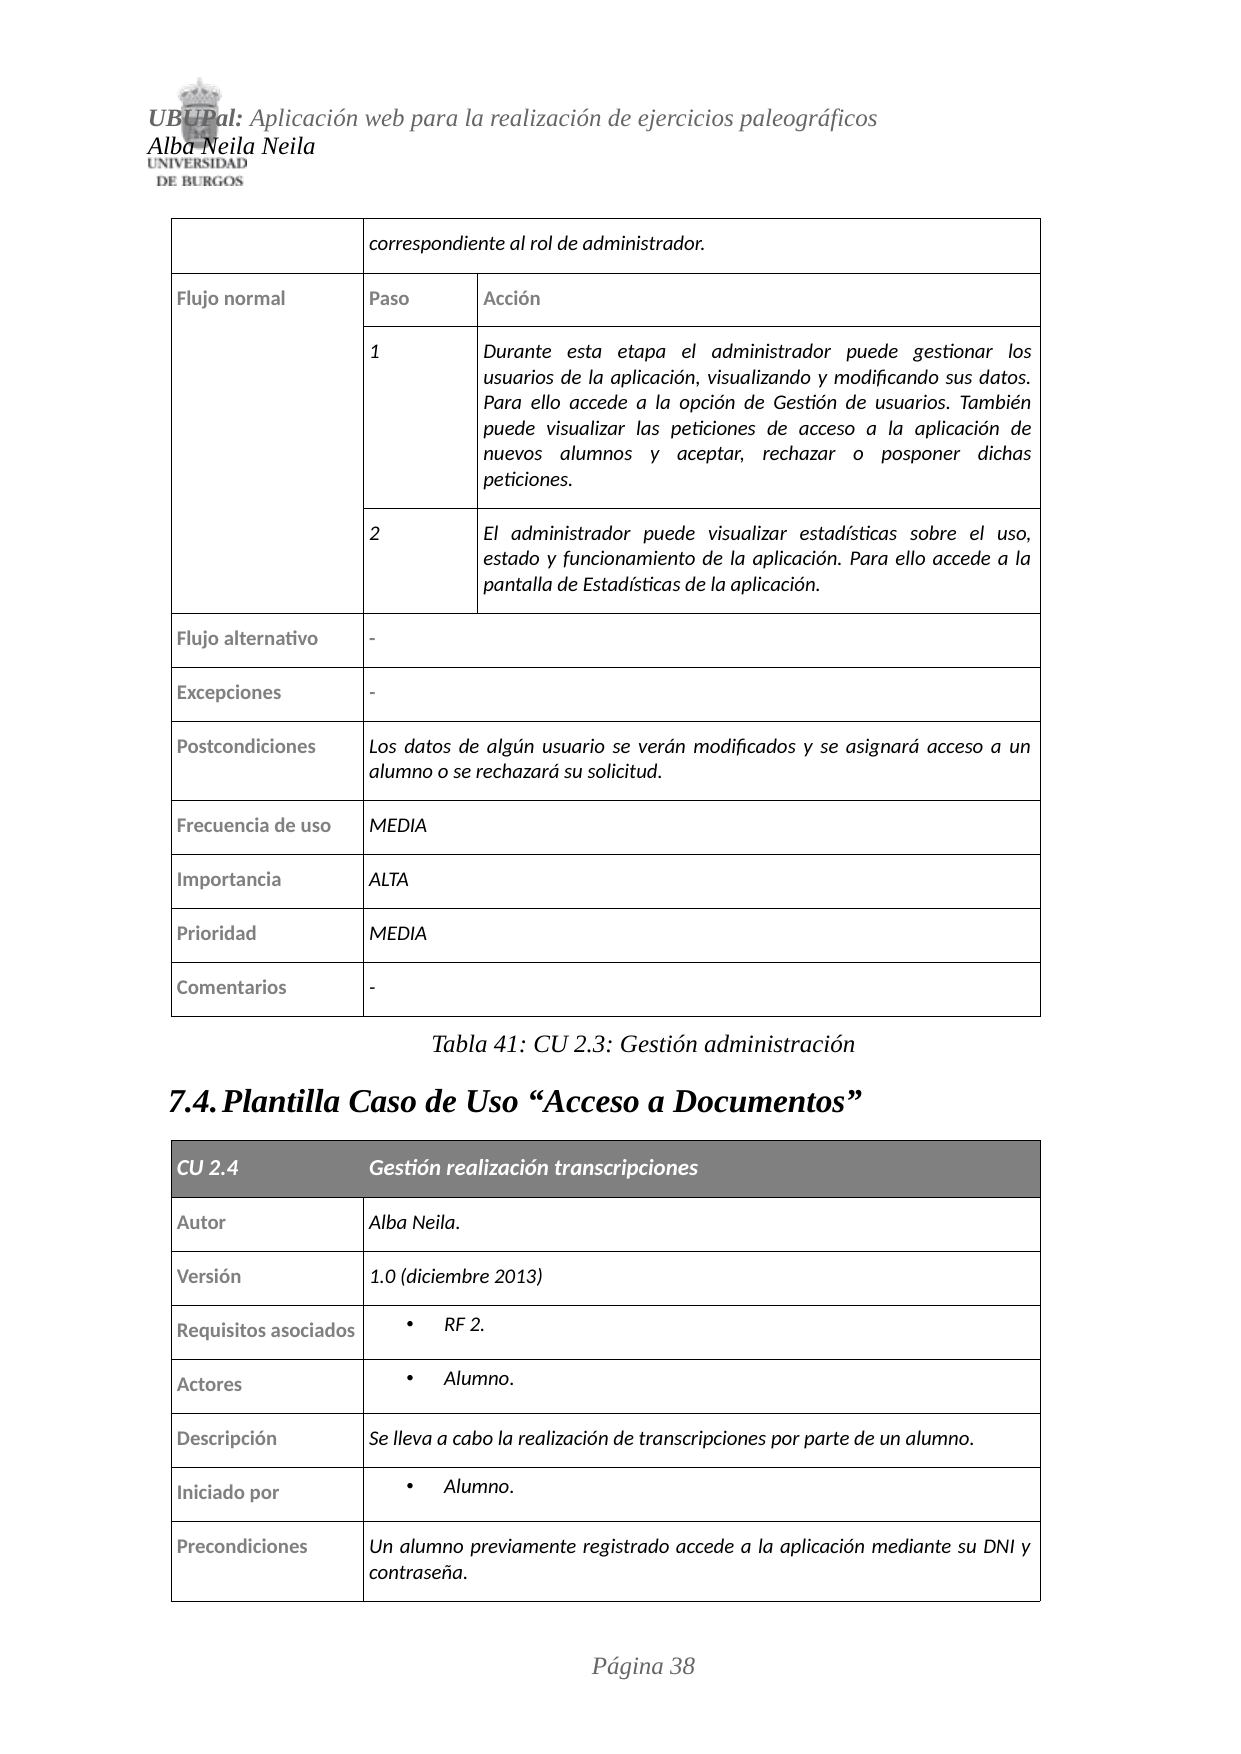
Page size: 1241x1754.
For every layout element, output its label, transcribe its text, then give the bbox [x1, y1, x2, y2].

table_cell Acción [478, 274, 1040, 326]
table_cell - [364, 668, 1040, 721]
table_cell Descripción [172, 1414, 363, 1467]
table_cell Alba Neila. [364, 1198, 1040, 1251]
picture [147, 77, 247, 186]
table_cell 2 [364, 509, 477, 612]
table_cell Comentarios [172, 963, 363, 1016]
subtitle Plantilla Caso de Uso “Acceso a Documentos” [159, 1081, 1063, 1120]
table_cell Iniciado por [172, 1468, 363, 1521]
table_cell - [364, 963, 1040, 1016]
table_cell correspondiente al rol de administrador. [364, 219, 1040, 272]
table_cell - [364, 614, 1040, 667]
table_cell Requisitos asociados [172, 1306, 363, 1359]
table_cell 1.0 (diciembre 2013) [364, 1252, 1040, 1305]
table_cell Se lleva a cabo la realización de transcripciones por parte de un alumno. [364, 1414, 1040, 1467]
table_cell [172, 219, 363, 272]
table_cell El administrador puede visualizar estadísticas sobre el uso, estado y funcionamiento de la aplicación. Para ello accede a la pantalla de Estadísticas de la aplicación. [478, 509, 1040, 612]
table_cell Precondiciones [172, 1522, 363, 1601]
table_cell Postcondiciones [172, 722, 363, 800]
table_cell Alumno. [364, 1360, 1040, 1413]
table_header CU 2.4 [172, 1141, 363, 1197]
table_cell Frecuencia de uso [172, 801, 363, 854]
table_cell 1 [364, 327, 477, 508]
table_cell Los datos de algún usuario se verán modificados y se asignará acceso a un alumno o se rechazará su solicitud. [364, 722, 1040, 800]
table_cell Alumno. [364, 1468, 1040, 1521]
text Tabla 41: CU 2.3: Gestión administración [226, 1029, 1063, 1058]
table_cell ALTA [364, 855, 1040, 908]
table_cell Excepciones [172, 668, 363, 721]
table_cell Flujo normal [172, 274, 363, 612]
table_cell Importancia [172, 855, 363, 908]
table_cell MEDIA [364, 801, 1040, 854]
table_cell MEDIA [364, 909, 1040, 962]
table_cell Durante esta etapa el administrador puede gestionar los usuarios de la aplicación, visualizando y modificando sus datos. Para ello accede a la opción de Gestión de usuarios. También puede visualizar las peticiones de acceso a la aplicación de nuevos alumnos y aceptar, rechazar o posponer dichas peticiones. [478, 327, 1040, 508]
table_cell Autor [172, 1198, 363, 1251]
table_cell Versión [172, 1252, 363, 1305]
table_cell Flujo alternativo [172, 614, 363, 667]
table_cell Un alumno previamente registrado accede a la aplicación mediante su DNI y contraseña. [364, 1522, 1040, 1601]
table_header Gestión realización transcripciones [363, 1141, 1040, 1197]
table_cell RF 2. [364, 1306, 1040, 1359]
table_cell Paso [364, 274, 477, 326]
table_cell Prioridad [172, 909, 363, 962]
table_cell Actores [172, 1360, 363, 1413]
